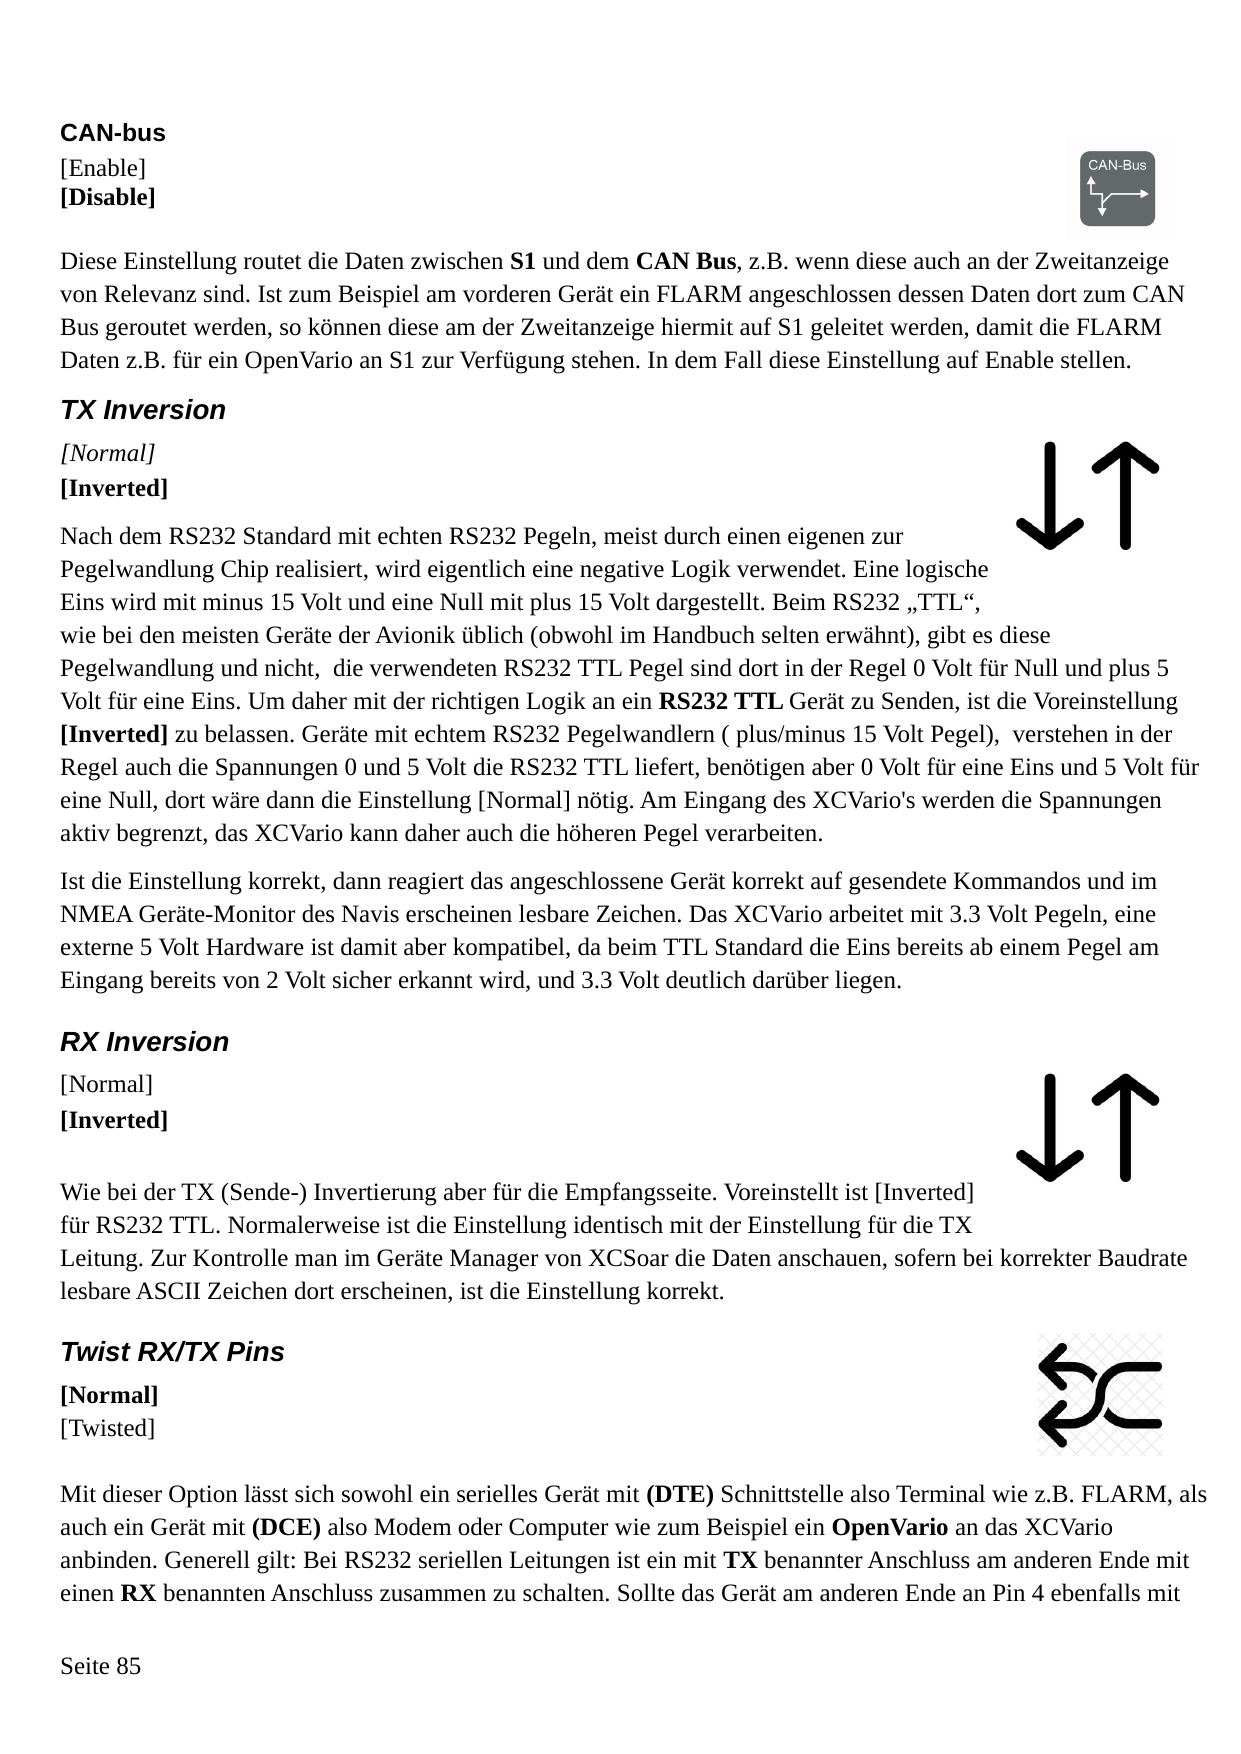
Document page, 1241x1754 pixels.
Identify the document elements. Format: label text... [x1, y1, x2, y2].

text [Twisted] [60, 1413, 1037, 1442]
text [1178, 438, 1207, 467]
text Diese Einstellung routet die Daten zwischen S1 und dem CAN Bus, z.B. wenn diese auch an der Zweitanzeige von Relevanz sind. Ist zum Beispiel am vorderen Gerät ein FLARM angeschlossen dessen Daten dort zum CAN Bus geroutet werden, so können diese am der Zweitanzeige hiermit auf S1 geleitet werden, damit die FLARM Daten z.B. für ein OpenVario an S1 zur Verfügung stehen. In dem Fall diese Einstellung auf Enable stellen. [60, 246, 1207, 374]
text [Normal] [60, 1069, 1002, 1098]
text [1178, 473, 1207, 502]
text [Normal] [60, 438, 1002, 467]
text Mit dieser Option lässt sich sowohl ein serielles Gerät mit (DTE) Schnittstelle also Terminal wie z.B. FLARM, als auch ein Gerät mit (DCE) also Modem oder Computer wie zum Beispiel ein OpenVario an das XCVario anbinden. Generell gilt: Bei RS232 seriellen Leitungen ist ein mit TX benannter Anschluss am anderen Ende mit einen RX benannten Anschluss zusammen zu schalten. Sollte das Gerät am anderen Ende an Pin 4 ebenfalls mit [60, 1479, 1207, 1607]
text [Disable] [60, 182, 1065, 210]
subtitle CAN-bus [60, 118, 1207, 147]
subtitle Twist RX/TX Pins [60, 1336, 1037, 1368]
picture [1002, 405, 1178, 587]
subtitle TX Inversion [60, 393, 1207, 425]
text Wie bei der TX (Sende-) Invertierung aber für die Empfangsseite. Voreinstellt ist [Inverted] für RS232 TTL. Normalerweise ist die Einstellung identisch mit der Einstellung für die TX Leitung. Zur Kontrolle man im Geräte Manager von XCSoar die Daten anschauen, sofern bei korrekter Baudrate lesbare ASCII Zeichen dort erscheinen, ist die Einstellung korrekt. [60, 1177, 1207, 1304]
text [Inverted] [60, 1105, 1002, 1134]
text [Inverted] [60, 473, 1002, 502]
text [1170, 182, 1207, 210]
picture [1037, 1333, 1163, 1456]
picture [1002, 1036, 1178, 1219]
picture [1065, 136, 1170, 241]
subtitle RX Inversion [60, 1025, 1207, 1057]
text [1178, 1105, 1207, 1134]
text [Enable] [60, 153, 1065, 182]
text [1163, 1380, 1207, 1409]
text Ist die Einstellung korrekt, dann reagiert das angeschlossene Gerät korrekt auf gesendete Kommandos und im NMEA Geräte-Monitor des Navis erscheinen lesbare Zeichen. Das XCVario arbeitet mit 3.3 Volt Pegeln, eine externe 5 Volt Hardware ist damit aber kompatibel, da beim TTL Standard die Eins bereits ab einem Pegel am Eingang bereits von 2 Volt sicher erkannt wird, und 3.3 Volt deutlich darüber liegen. [60, 866, 1207, 994]
text [Normal] [60, 1380, 1037, 1409]
text [1170, 153, 1207, 182]
text [1178, 1069, 1207, 1098]
text [1163, 1413, 1207, 1442]
text Nach dem RS232 Standard mit echten RS232 Pegeln, meist durch einen eigenen zur Pegelwandlung Chip realisiert, wird eigentlich eine negative Logik verwendet. Eine logische Eins wird mit minus 15 Volt und eine Null mit plus 15 Volt dargestellt. Beim RS232 „TTL“, wie bei den meisten Geräte der Avionik üblich (obwohl im Handbuch selten erwähnt), gibt es diese Pegelwandlung und nicht, die verwendeten RS232 TTL Pegel sind dort in der Regel 0 Volt für Null und plus 5 Volt für eine Eins. Um daher mit der richtigen Logik an ein RS232 TTL Gerät zu Senden, ist die Voreinstellung [Inverted] zu belassen. Geräte mit echtem RS232 Pegelwandlern ( plus/minus 15 Volt Pegel), verstehen in der Regel auch die Spannungen 0 und 5 Volt die RS232 TTL liefert, benötigen aber 0 Volt für eine Eins und 5 Volt für eine Null, dort wäre dann die Einstellung [Normal] nötig. Am Eingang des XCVario's werden die Spannungen aktiv begrenzt, das XCVario kann daher auch die höheren Pegel verarbeiten. [60, 521, 1207, 847]
subtitle [1163, 1336, 1207, 1368]
